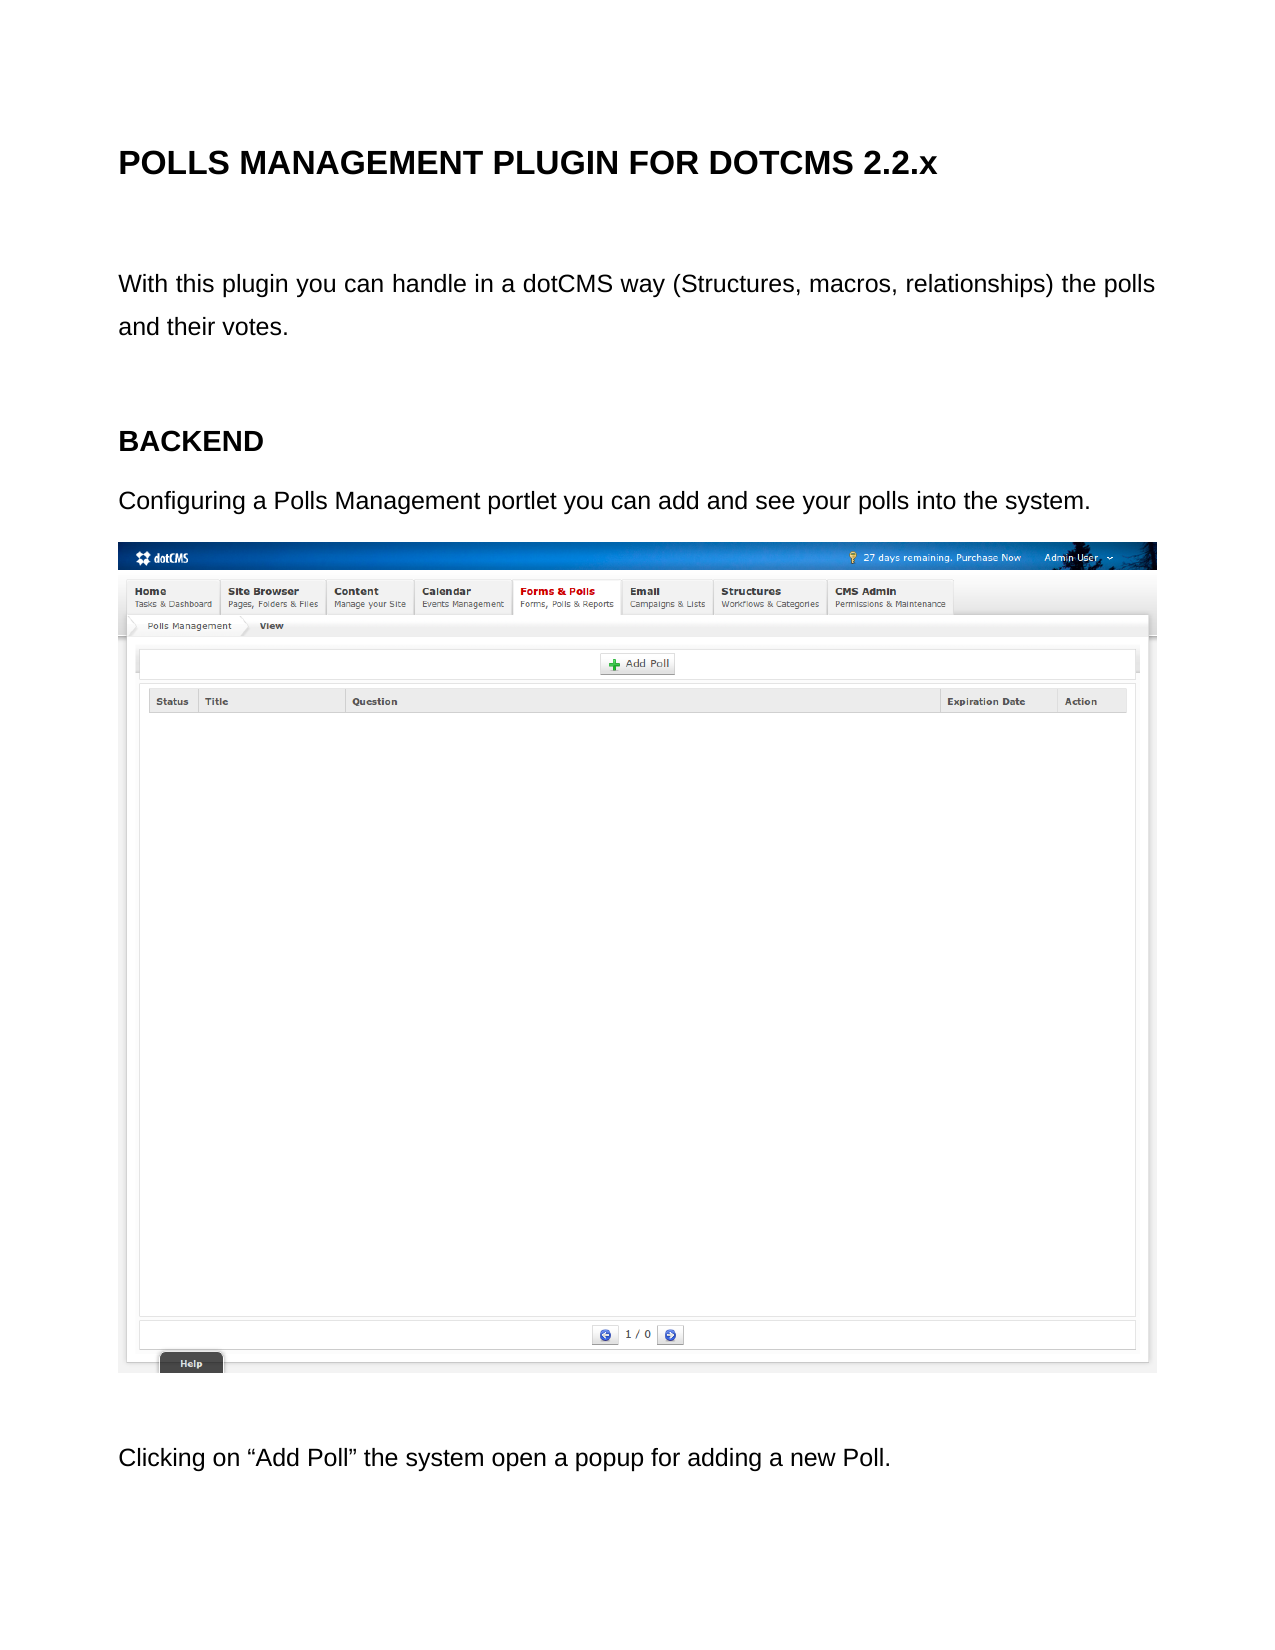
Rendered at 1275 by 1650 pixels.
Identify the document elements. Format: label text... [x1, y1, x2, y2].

text With this plugin you can handle in a dotCMS way (Structures, macros, relationships) the polls and their votes. [118, 269, 1157, 341]
text Configuring a Polls Management portlet you can add and see your polls into the system. [118, 486, 1157, 515]
subtitle POLLS MANAGEMENT PLUGIN FOR DOTCMS 2.2.x [118, 143, 1157, 182]
picture [118, 542, 1157, 1373]
text Clicking on “Add Poll” the system open a popup for adding a new Poll. [118, 1443, 1157, 1472]
text BACKEND [118, 423, 1157, 457]
